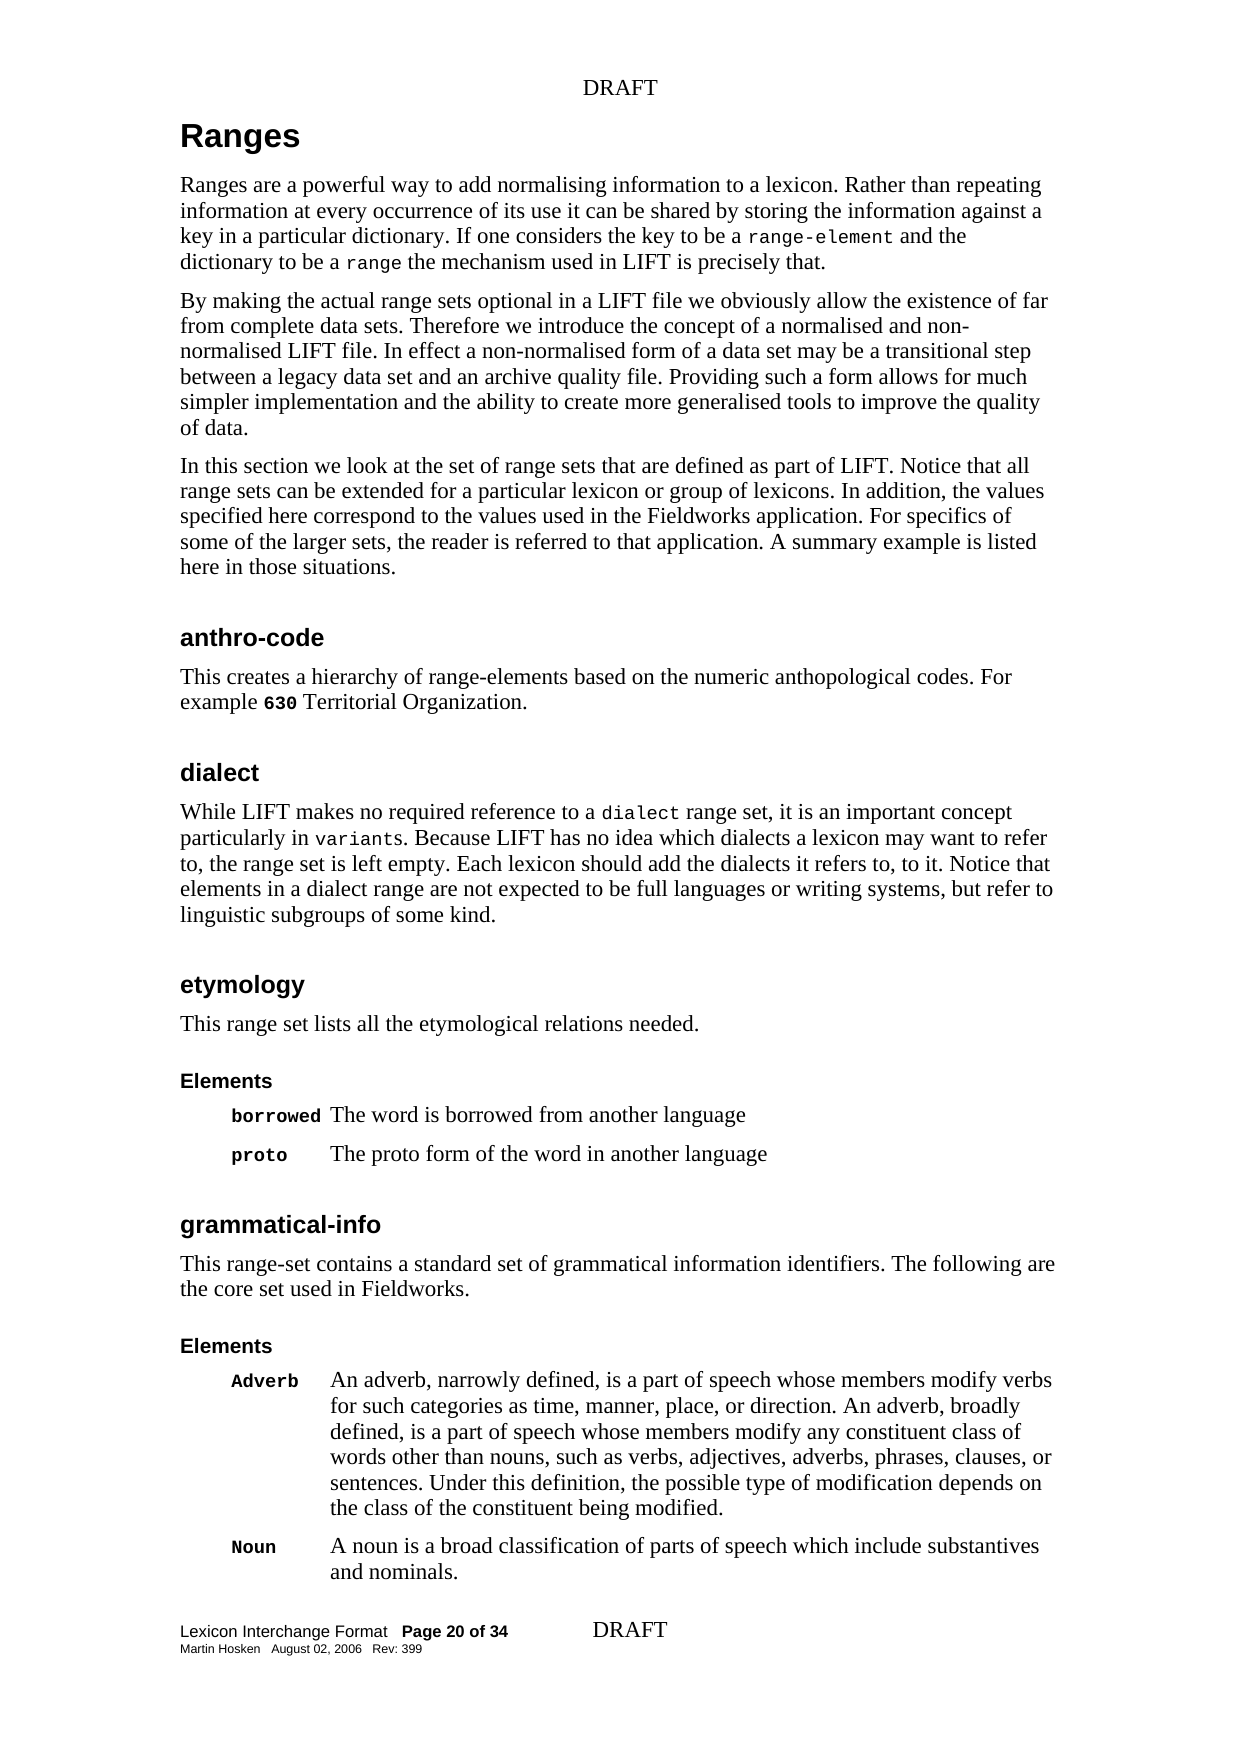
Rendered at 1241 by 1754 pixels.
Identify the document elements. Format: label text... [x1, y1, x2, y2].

text Ranges are a powerful way to add normalising information to a lexicon. Rather than repeating information at every occurrence of its use it can be shared by storing the information against a key in a particular dictionary. If one considers the key to be a range-element and the dictionary to be a range the mechanism used in LIFT is precisely that. [180, 172, 1061, 275]
subtitle anthro-code [180, 624, 1061, 652]
subtitle Ranges [180, 117, 1061, 154]
subtitle Elements [180, 1335, 1061, 1358]
text Adverb An adverb, narrowly defined, is a part of speech whose members modify verbs for such categories as time, manner, place, or direction. An adverb, broadly defined, is a part of speech whose members modify any constituent class of words other than nouns, such as verbs, adjectives, adverbs, phrases, clauses, or sentences. Under this definition, the possible type of modification depends on the class of the constituent being modified. [231, 1367, 1061, 1520]
text This range-set contains a standard set of grammatical information identifiers. The following are the core set used in Fieldworks. [180, 1251, 1061, 1302]
text Noun A noun is a broad classification of parts of speech which include substantives and nominals. [231, 1533, 1061, 1584]
text proto The proto form of the word in another language [231, 1141, 1061, 1167]
subtitle Elements [180, 1070, 1061, 1093]
text By making the actual range sets optional in a LIFT file we obviously allow the existence of far from complete data sets. Therefore we introduce the concept of a normalised and non-normalised LIFT file. In effect a non-normalised form of a data set may be a transitional step between a legacy data set and an archive quality file. Providing such a form allows for much simpler implementation and the ability to create more generalised tools to improve the quality of data. [180, 288, 1061, 440]
subtitle etymology [180, 971, 1061, 999]
text This range set lists all the etymological relations needed. [180, 1011, 1061, 1037]
subtitle dialect [180, 759, 1061, 787]
text borrowed The word is borrowed from another language [231, 1102, 1061, 1128]
text In this section we look at the set of range sets that are defined as part of LIFT. Notice that all range sets can be extended for a particular lexicon or group of lexicons. In addition, the values specified here correspond to the values used in the Fieldworks application. For specifics of some of the larger sets, the reader is referred to that application. A summary example is listed here in those situations. [180, 453, 1061, 580]
text While LIFT makes no required reference to a dialect range set, it is an important concept particularly in variants. Because LIFT has no idea which dialects a lexicon may want to refer to, the range set is left empty. Each lexicon should add the dialects it refers to, to it. Notice that elements in a dialect range are not expected to be full languages or writing systems, but refer to linguistic subgroups of some kind. [180, 799, 1061, 927]
subtitle grammatical-info [180, 1211, 1061, 1239]
text This creates a hierarchy of range-elements based on the numeric anthopological codes. For example 630 Territorial Organization. [180, 664, 1061, 715]
